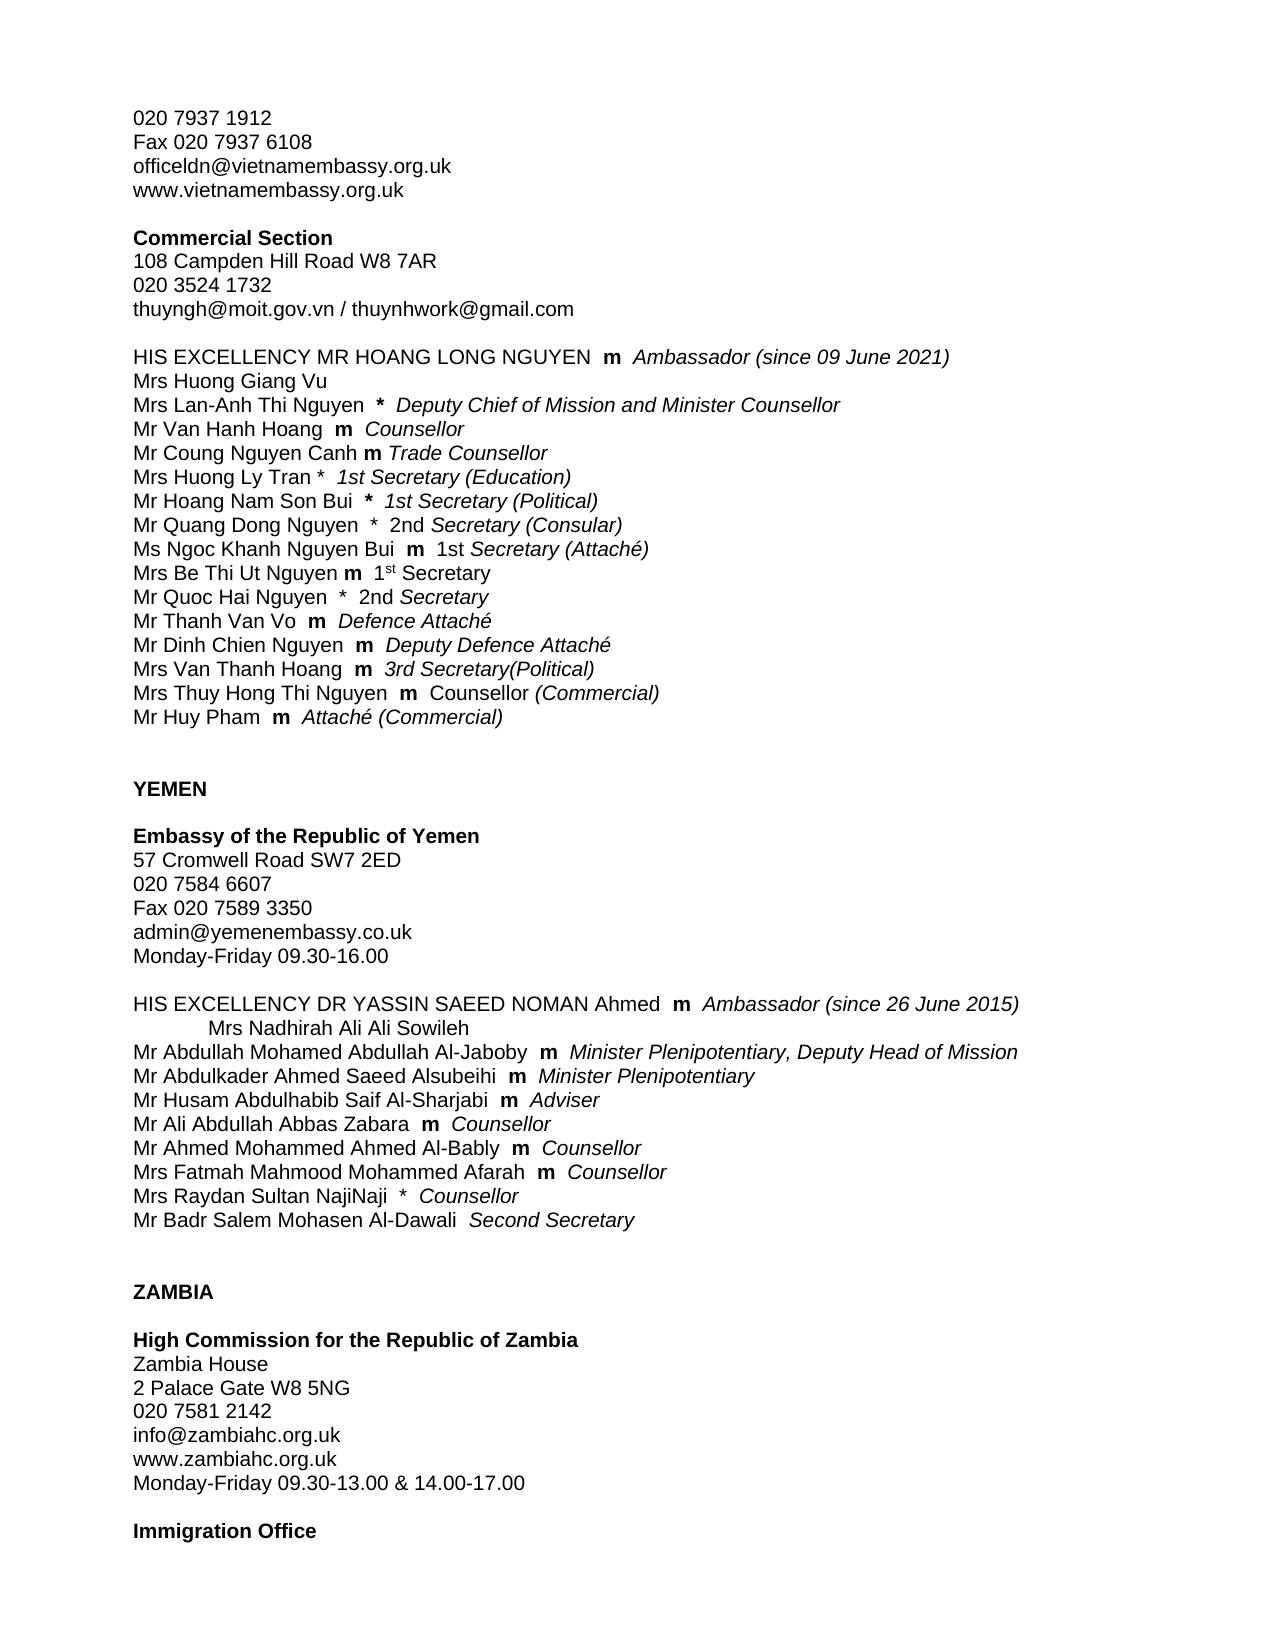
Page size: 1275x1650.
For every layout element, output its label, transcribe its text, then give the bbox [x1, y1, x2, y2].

text YEMEN [133, 776, 1181, 800]
text Immigration Office [133, 1519, 1181, 1543]
text Mr Husam Abdulhabib Saif Al-Sharjabi m Adviser [133, 1088, 1181, 1112]
text ZAMBIA [133, 1279, 1181, 1303]
text www.vietnamembassy.org.uk [133, 177, 1181, 201]
text Mr Huy Pham m Attaché (Commercial) [133, 704, 1181, 728]
text Mrs Huong Giang Vu [133, 369, 1181, 393]
text Fax 020 7589 3350 [133, 896, 1181, 920]
text Mrs Van Thanh Hoang m 3rd Secretary(Political) [133, 657, 1181, 681]
text Monday-Friday 09.30-16.00 [133, 944, 1181, 968]
text Mr Ahmed Mohammed Ahmed Al-Bably m Counsellor [133, 1136, 1181, 1160]
text www.zambiahc.org.uk [133, 1447, 1181, 1471]
text Zambia House [133, 1351, 1181, 1375]
text Fax 020 7937 6108 [133, 129, 1181, 153]
text admin@yemenembassy.co.uk [133, 920, 1181, 944]
text Mrs Lan-Anh Thi Nguyen * Deputy Chief of Mission and Minister Counsellor [133, 393, 1181, 417]
text 57 Cromwell Road SW7 2ED [133, 848, 1181, 872]
text Mr Hoang Nam Son Bui * 1st Secretary (Political) [133, 489, 1181, 513]
text Mr Thanh Van Vo m Defence Attaché [133, 609, 1181, 633]
text Mr Quoc Hai Nguyen * 2nd Secretary [133, 585, 1181, 609]
text 020 7937 1912 [133, 106, 1181, 129]
text 020 7581 2142 [133, 1399, 1181, 1423]
text 2 Palace Gate W8 5NG [133, 1375, 1181, 1399]
text Mrs Fatmah Mahmood Mohammed Afarah m Counsellor [133, 1160, 1181, 1184]
text Mrs Thuy Hong Thi Nguyen m Counsellor (Commercial) [133, 681, 1181, 704]
text Mr Coung Nguyen Canh m Trade Counsellor [133, 441, 1181, 465]
text Mr Abdulkader Ahmed Saeed Alsubeihi m Minister Plenipotentiary [133, 1064, 1181, 1088]
text Mr Quang Dong Nguyen * 2nd Secretary (Consular) [133, 513, 1181, 537]
text HIS EXCELLENCY DR YASSIN SAEED NOMAN Ahmed m Ambassador (since 26 June 2015) [133, 992, 1181, 1016]
text info@zambiahc.org.uk [133, 1423, 1181, 1447]
text Mr Badr Salem Mohasen Al-Dawali Second Secretary [133, 1208, 1181, 1232]
text Mr Abdullah Mohamed Abdullah Al-Jaboby m Minister Plenipotentiary, Deputy Head of Mission [133, 1040, 1181, 1064]
text Mr Van Hanh Hoang m Counsellor [133, 417, 1181, 441]
text officeldn@vietnamembassy.org.uk [133, 153, 1181, 177]
text Mrs Huong Ly Tran * 1st Secretary (Education) [133, 465, 1181, 489]
text Mrs Nadhirah Ali Ali Sowileh [133, 1016, 1181, 1040]
text 020 3524 1732 [133, 273, 1181, 297]
text Mrs Be Thi Ut Nguyen m 1st Secretary [133, 561, 1181, 585]
text 020 7584 6607 [133, 872, 1181, 896]
text 108 Campden Hill Road W8 7AR [133, 249, 1181, 273]
text Commercial Section [133, 225, 1181, 249]
text Ms Ngoc Khanh Nguyen Bui m 1st Secretary (Attaché) [133, 537, 1181, 561]
text thuyngh@moit.gov.vn / thuynhwork@gmail.com [133, 297, 1181, 321]
text Mr Ali Abdullah Abbas Zabara m Counsellor [133, 1112, 1181, 1136]
subtitle High Commission for the Republic of Zambia [133, 1327, 1181, 1351]
text Embassy of the Republic of Yemen [133, 824, 1181, 848]
text Monday-Friday 09.30-13.00 & 14.00-17.00 [133, 1471, 1181, 1495]
text Mrs Raydan Sultan NajiNaji * Counsellor [133, 1184, 1181, 1208]
text HIS EXCELLENCY MR HOANG LONG NGUYEN m Ambassador (since 09 June 2021) [133, 345, 1181, 369]
text Mr Dinh Chien Nguyen m Deputy Defence Attaché [133, 633, 1181, 657]
